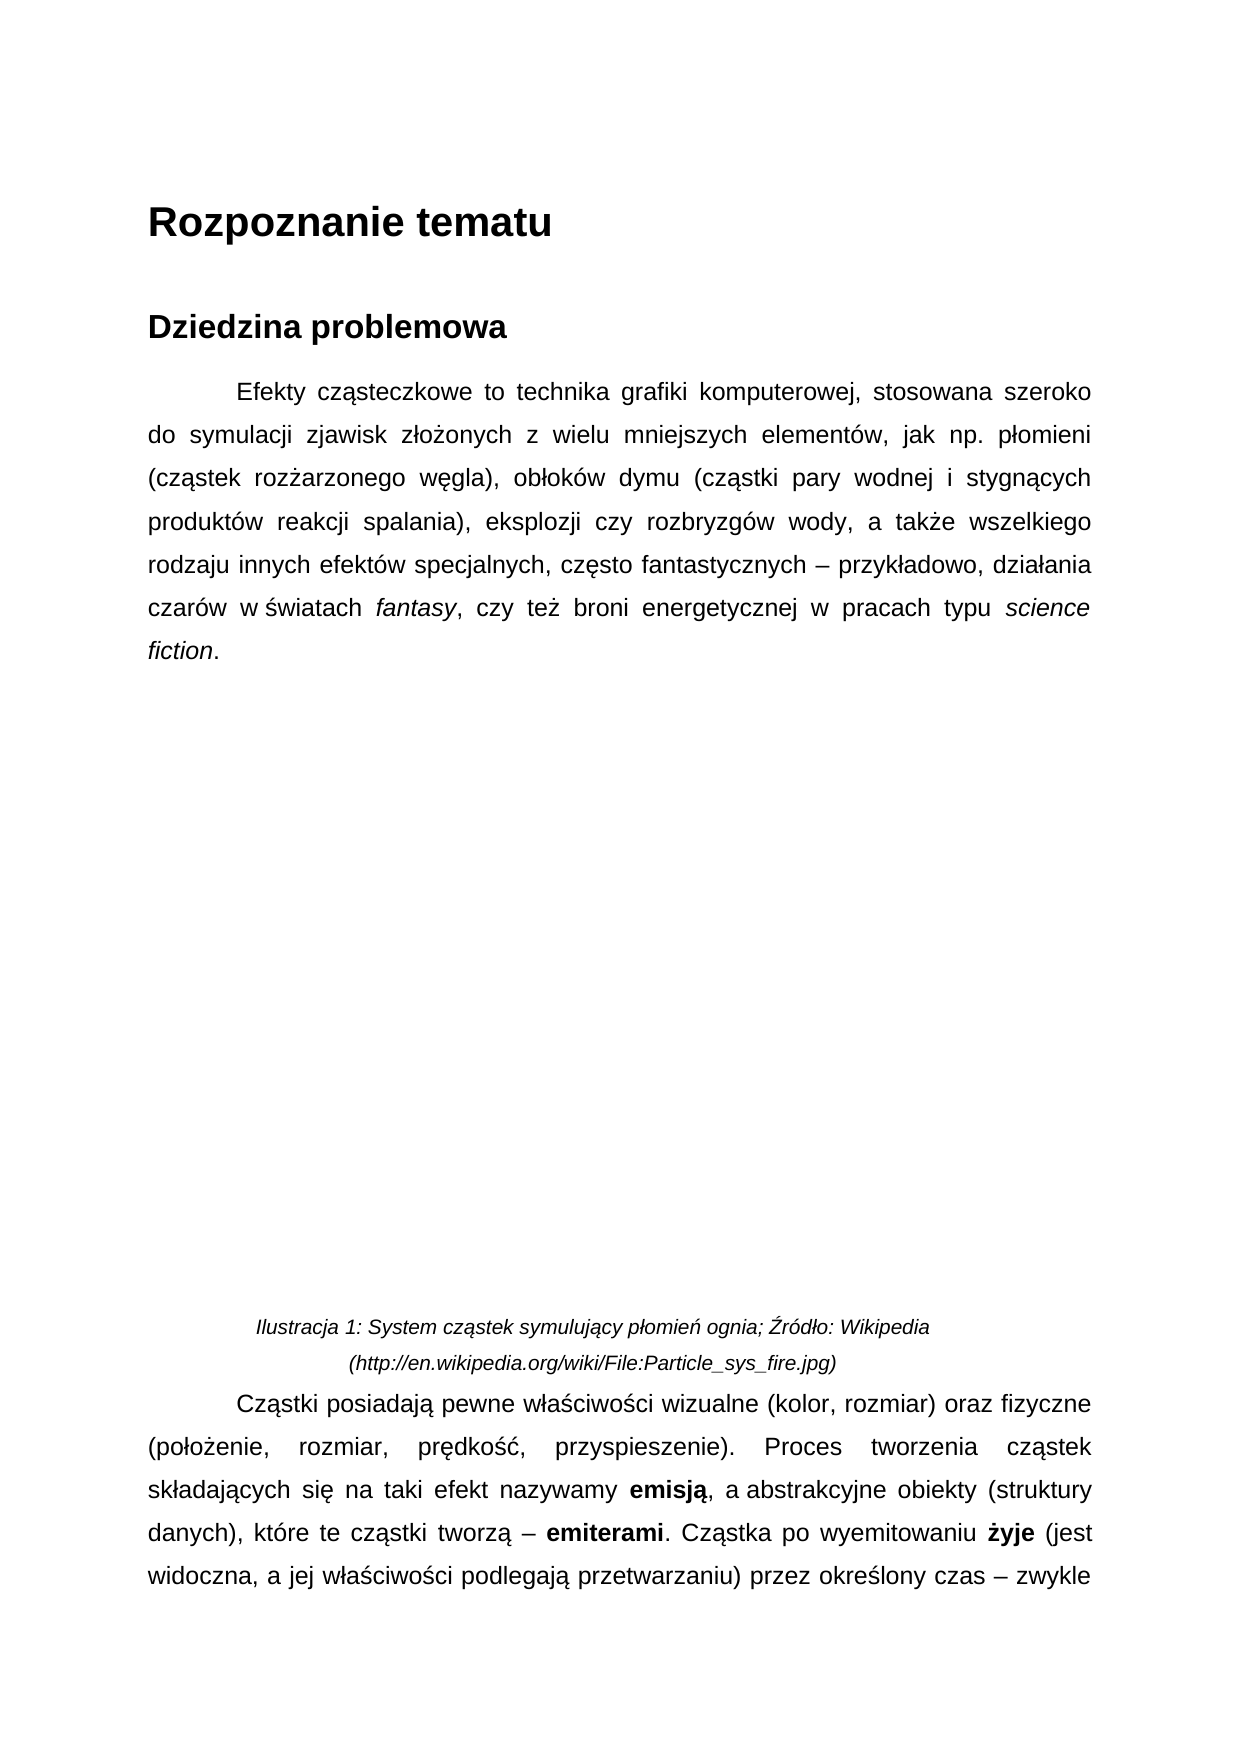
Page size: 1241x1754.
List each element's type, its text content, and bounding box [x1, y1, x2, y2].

text Cząstki posiadają pewne właściwości wizualne (kolor, rozmiar) oraz fizyczne (położenie, rozmiar, prędkość, przyspieszenie). Proces tworzenia cząstek składających się na taki efekt nazywamy emisją, a abstrakcyjne obiekty (struktury danych), które te cząstki tworzą – emiterami. Cząstka po wyemitowaniu żyje (jest widoczna, a jej właściwości podlegają przetwarzaniu) przez określony czas – zwykle [148, 1389, 1092, 1590]
text Efekty cząsteczkowe to technika grafiki komputerowej, stosowana szeroko do symulacji zjawisk złożonych z wielu mniejszych elementów, jak np. płomieni (cząstek rozżarzonego węgla), obłoków dymu (cząstki pary wodnej i stygnących produktów reakcji spalania), eksplozji czy rozbryzgów wody, a także wszelkiego rodzaju innych efektów specjalnych, często fantastycznych – przykładowo, działania czarów w światach fantasy, czy też broni energetycznej w pracach typu science fiction. [148, 377, 1092, 665]
subtitle Rozpoznanie tematu [148, 198, 1092, 246]
subtitle Dziedzina problemowa [148, 307, 1092, 346]
text Ilustracja 1: System cząstek symulujący płomień ognia; Źródło: Wikipedia (http://en.wikipedia.org/wiki/File:Particle_sys_fire.jpg) [236, 679, 952, 1374]
